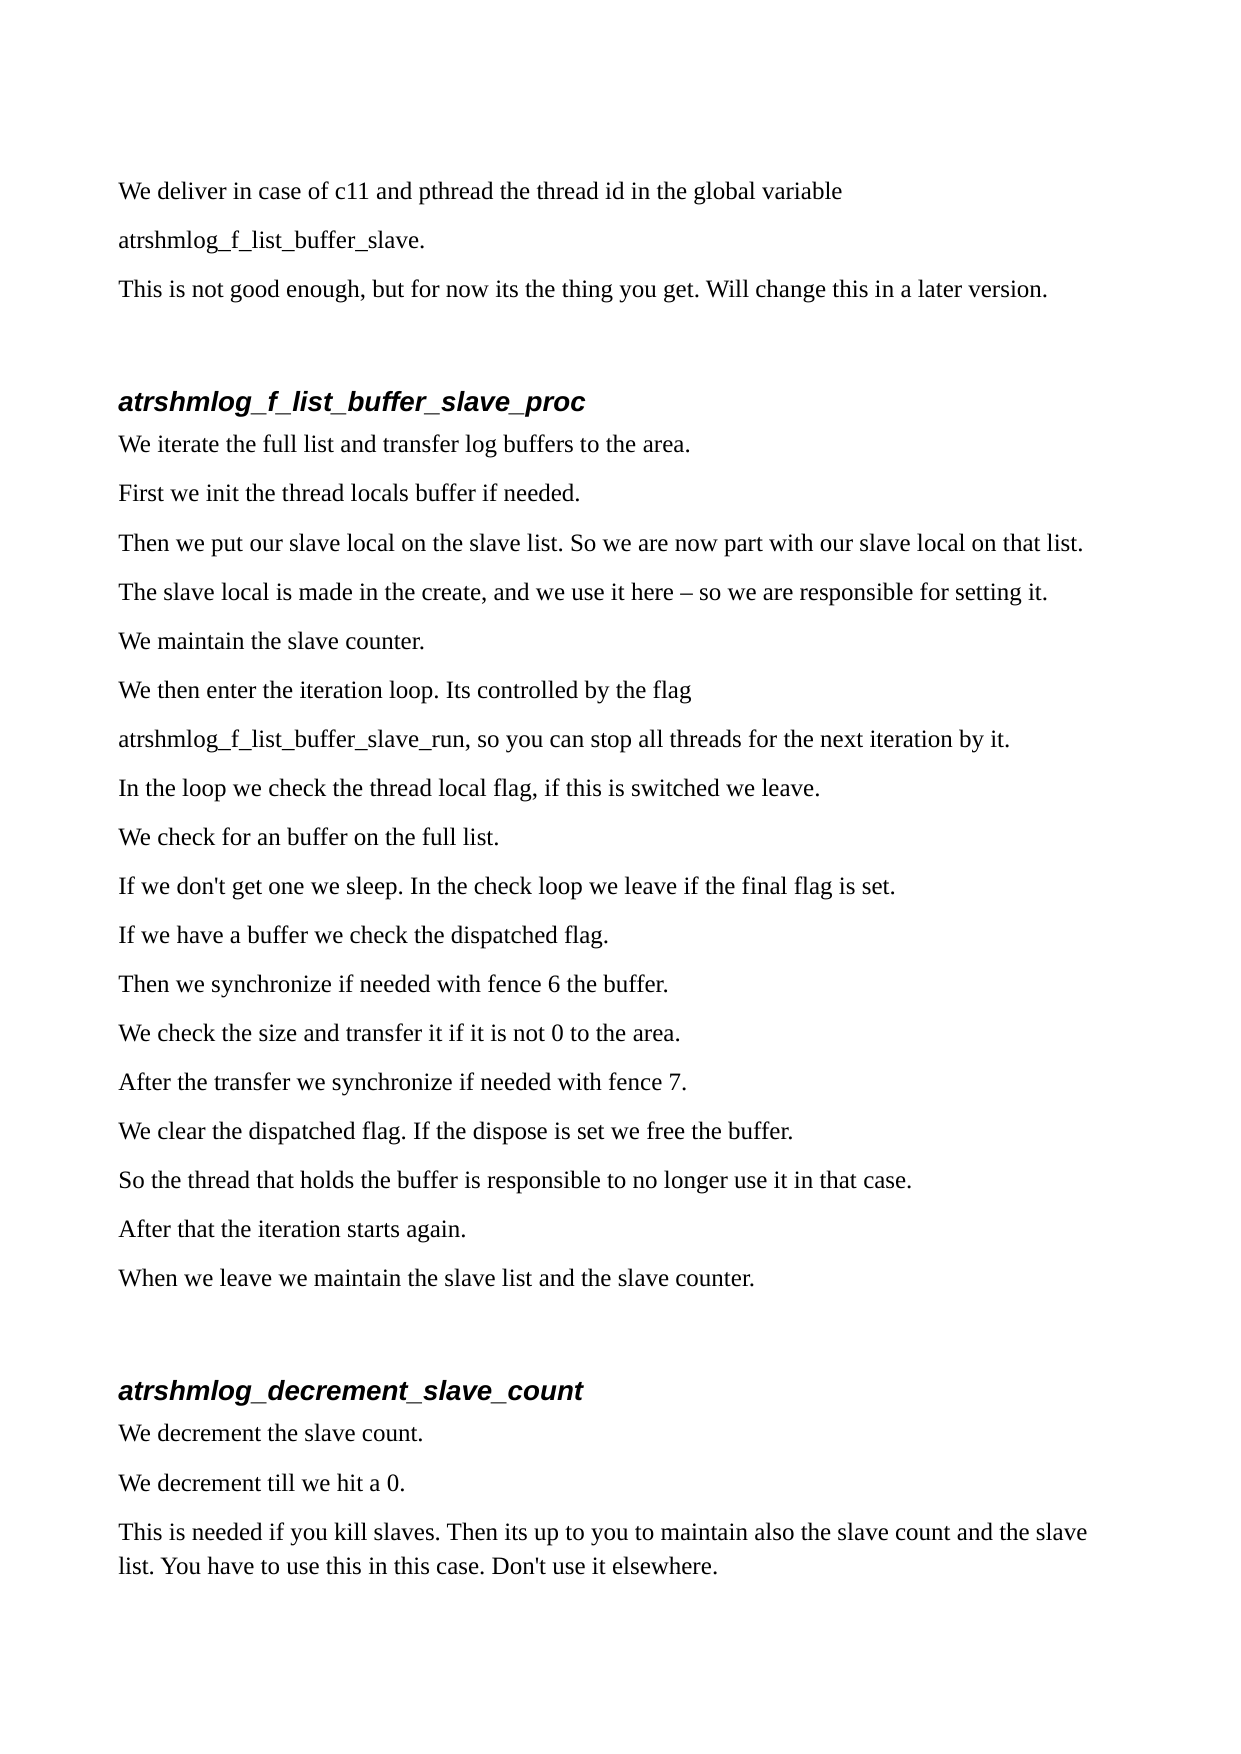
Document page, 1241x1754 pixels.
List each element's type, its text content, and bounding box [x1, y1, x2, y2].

text If we have a buffer we check the dispatched flag. [118, 920, 1122, 949]
text atrshmlog_f_list_buffer_slave. [118, 225, 1122, 254]
text First we init the thread locals buffer if needed. [118, 478, 1122, 507]
text We clear the dispatched flag. If the dispose is set we free the buffer. [118, 1116, 1122, 1145]
text This is needed if you kill slaves. Then its up to you to maintain also the slave count and the slave list. You have to use this in this case. Don't use it elsewhere. [118, 1517, 1122, 1580]
text So the thread that holds the buffer is responsible to no longer use it in that case. [118, 1165, 1122, 1194]
text atrshmlog_f_list_buffer_slave_run, so you can stop all threads for the next iteration by it. [118, 724, 1122, 753]
text When we leave we maintain the slave list and the slave counter. [118, 1263, 1122, 1292]
subtitle atrshmlog_decrement_slave_count [118, 1374, 1122, 1406]
text We check for an buffer on the full list. [118, 822, 1122, 851]
text We decrement the slave count. [118, 1418, 1122, 1447]
text After the transfer we synchronize if needed with fence 7. [118, 1067, 1122, 1096]
text We check the size and transfer it if it is not 0 to the area. [118, 1018, 1122, 1047]
text In the loop we check the thread local flag, if this is switched we leave. [118, 773, 1122, 802]
text Then we synchronize if needed with fence 6 the buffer. [118, 969, 1122, 998]
text Then we put our slave local on the slave list. So we are now part with our slave local on that list. [118, 528, 1122, 556]
text After that the iteration starts again. [118, 1214, 1122, 1243]
text This is not good enough, but for now its the thing you get. Will change this in a later version. [118, 274, 1122, 303]
text We iterate the full list and transfer log buffers to the area. [118, 429, 1122, 458]
text We then enter the iteration loop. Its controlled by the flag [118, 675, 1122, 703]
text We maintain the slave counter. [118, 626, 1122, 654]
subtitle atrshmlog_f_list_buffer_slave_proc [118, 385, 1122, 417]
text We deliver in case of c11 and pthread the thread id in the global variable [118, 176, 1122, 205]
text We decrement till we hit a 0. [118, 1468, 1122, 1496]
text The slave local is made in the create, and we use it here – so we are responsible for setting it. [118, 577, 1122, 605]
text If we don't get one we sleep. In the check loop we leave if the final flag is set. [118, 871, 1122, 900]
